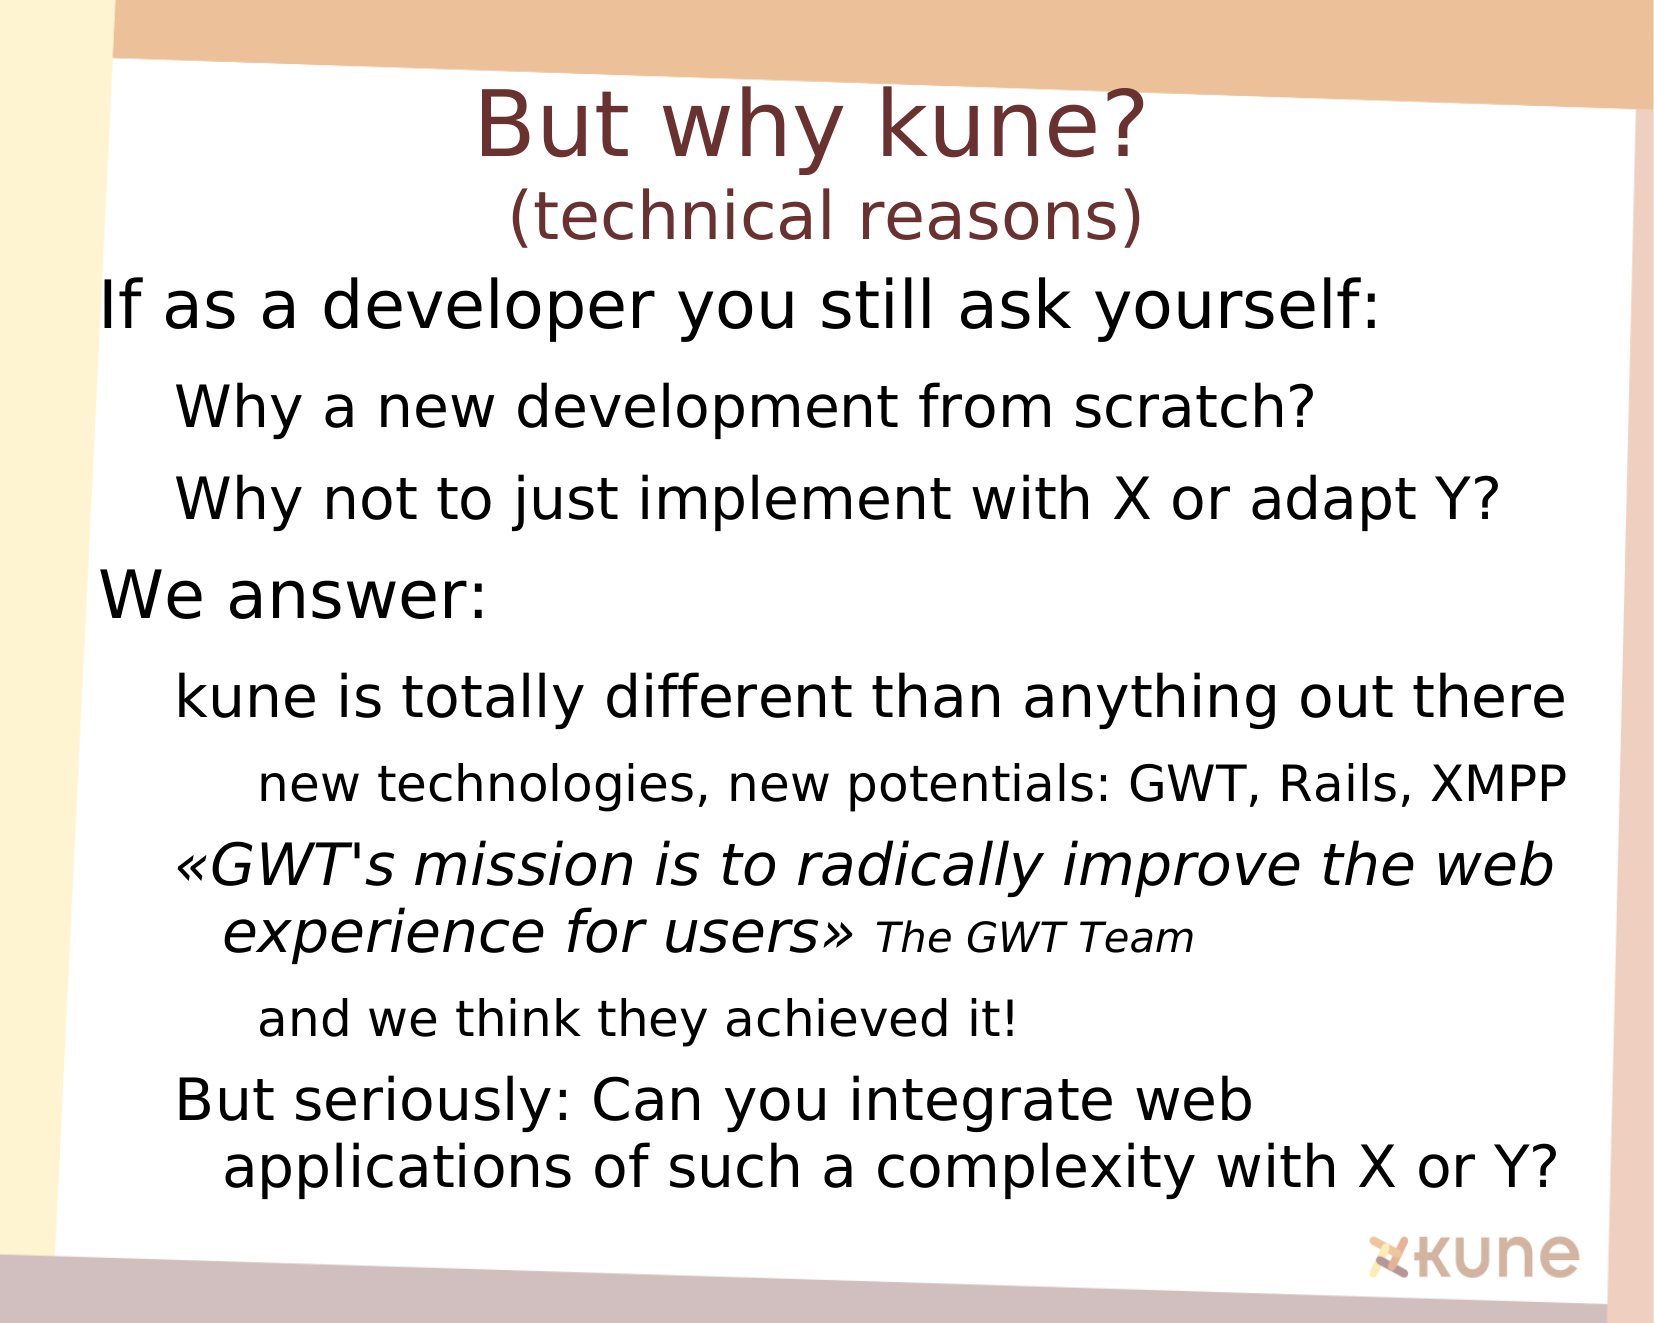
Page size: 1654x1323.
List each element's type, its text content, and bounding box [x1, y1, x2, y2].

list If as a developer you still ask yourself: Why a new development from scratch? Why not to just implement with X or adapt Y? We answer: kune is totally different than anything out there new technologies, new potentials: GWT, Rails, XMPP «GWT's mission is to radically improve the web experience for users» The GWT Team and we think they achieved it! But seriously: Can you integrate web applications of such a complexity with X or Y? [80, 266, 1622, 1323]
title But why kune? (technical reasons) [82, 53, 1571, 266]
picture [0, 0, 1654, 1323]
